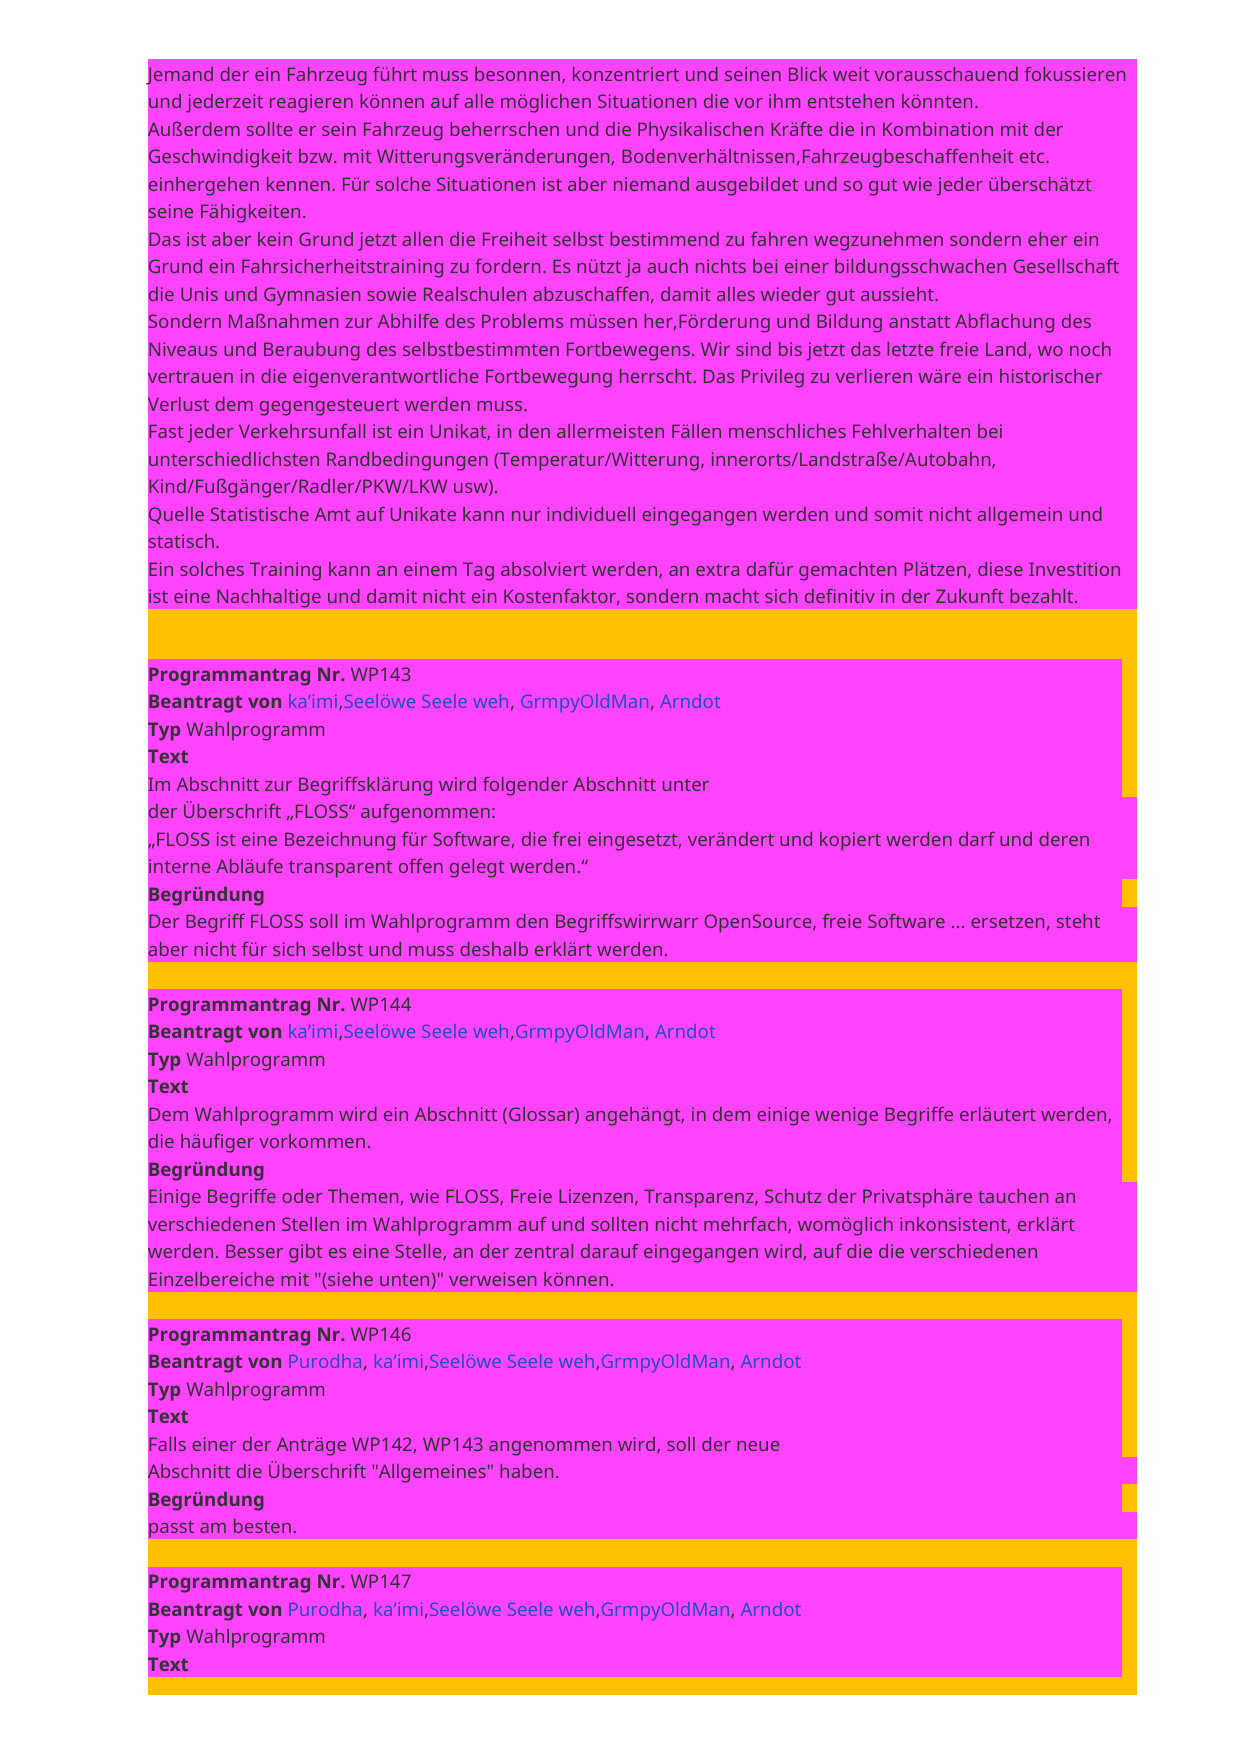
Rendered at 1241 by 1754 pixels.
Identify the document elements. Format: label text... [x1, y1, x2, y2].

text Außerdem sollte er sein Fahrzeug beherrschen und die Physikalischen Kräfte die in Kombination mit der Geschwindigkeit bzw. mit Witterungsveränderungen, Bodenverhältnissen,Fahrzeugbeschaffenheit etc. einhergehen kennen. Für solche Situationen ist aber niemand ausgebildet und so gut wie jeder überschätzt seine Fähigkeiten. [148, 114, 1137, 224]
text Programmantrag Nr. WP144 [148, 989, 1122, 1017]
text Programmantrag Nr. WP147 [148, 1567, 1122, 1594]
text „FLOSS ist eine Bezeichnung für Software, die frei eingesetzt, verändert und kopiert werden darf und deren interne Abläufe transparent offen gelegt werden.“ [148, 824, 1137, 879]
text Einige Begriffe oder Themen, wie FLOSS, Freie Lizenzen, Transparenz, Schutz der Privatsphäre tauchen an verschiedenen Stellen im Wahlprogramm auf und sollten nicht mehrfach, womöglich inkonsistent, erklärt werden. Besser gibt es eine Stelle, an der zentral darauf eingegangen wird, auf die die verschiedenen Einzelbereiche mit "(siehe unten)" verweisen können. [148, 1182, 1137, 1292]
text Typ Wahlprogramm [148, 1622, 1122, 1649]
text Begründung [148, 1154, 1122, 1182]
text Das ist aber kein Grund jetzt allen die Freiheit selbst bestimmend zu fahren wegzunehmen sondern eher ein Grund ein Fahrsicherheitstraining zu fordern. Es nützt ja auch nichts bei einer bildungsschwachen Gesellschaft die Unis und Gymnasien sowie Realschulen abzuschaffen, damit alles wieder gut aussieht. [148, 224, 1137, 307]
text Begründung [148, 879, 1122, 907]
text Typ Wahlprogramm [148, 1044, 1122, 1072]
text Programmantrag Nr. WP146 [148, 1319, 1122, 1347]
text Quelle Statistische Amt auf Unikate kann nur individuell eingegangen werden und somit nicht allgemein und statisch. [148, 499, 1137, 554]
text Text [148, 1072, 1122, 1099]
text Text [148, 1402, 1122, 1429]
text Begründung [148, 1484, 1122, 1512]
text Der Begriff FLOSS soll im Wahlprogramm den Begriffswirrwarr OpenSource, freie Software ... ersetzen, steht aber nicht für sich selbst und muss deshalb erklärt werden. [148, 907, 1137, 962]
text Falls einer der Anträge WP142, WP143 angenommen wird, soll der neue [148, 1429, 1122, 1457]
text Programmantrag Nr. WP143 [148, 659, 1122, 687]
text Beantragt von ka’imi,Seelöwe Seele weh,GrmpyOldMan, Arndot [148, 1017, 1122, 1044]
text Beantragt von ka’imi,Seelöwe Seele weh, GrmpyOldMan, Arndot [148, 687, 1122, 714]
text Typ Wahlprogramm [148, 714, 1122, 742]
text Im Abschnitt zur Begriffsklärung wird folgender Abschnitt unter [148, 769, 1122, 797]
text Jemand der ein Fahrzeug führt muss besonnen, konzentriert und seinen Blick weit vorausschauend fokussieren und jederzeit reagieren können auf alle möglichen Situationen die vor ihm entstehen könnten. [148, 59, 1137, 114]
text Ein solches Training kann an einem Tag absolviert werden, an extra dafür gemachten Plätzen, diese Investition ist eine Nachhaltige und damit nicht ein Kostenfaktor, sondern macht sich definitiv in der Zukunft bezahlt. [148, 554, 1137, 609]
text Beantragt von Purodha, ka’imi,Seelöwe Seele weh,GrmpyOldMan, Arndot [148, 1347, 1122, 1374]
text Text [148, 1649, 1122, 1677]
text Typ Wahlprogramm [148, 1374, 1122, 1402]
text Dem Wahlprogramm wird ein Abschnitt (Glossar) angehängt, in dem einige wenige Begriffe erläutert werden, die häufiger vorkommen. [148, 1099, 1122, 1154]
text der Überschrift „FLOSS“ aufgenommen: [148, 797, 1137, 824]
text Abschnitt die Überschrift "Allgemeines" haben. [148, 1457, 1137, 1484]
text passt am besten. [148, 1512, 1137, 1539]
text Fast jeder Verkehrsunfall ist ein Unikat, in den allermeisten Fällen menschliches Fehlverhalten bei unterschiedlichsten Randbedingungen (Temperatur/Witterung, innerorts/Landstraße/Autobahn, Kind/Fußgänger/Radler/PKW/LKW usw). [148, 417, 1137, 499]
text Beantragt von Purodha, ka’imi,Seelöwe Seele weh,GrmpyOldMan, Arndot [148, 1594, 1122, 1622]
text Sondern Maßnahmen zur Abhilfe des Problems müssen her,Förderung und Bildung anstatt Abflachung des Niveaus und Beraubung des selbstbestimmten Fortbewegens. Wir sind bis jetzt das letzte freie Land, wo noch vertrauen in die eigenverantwortliche Fortbewegung herrscht. Das Privileg zu verlieren wäre ein historischer Verlust dem gegengesteuert werden muss. [148, 307, 1137, 417]
text Text [148, 742, 1122, 769]
